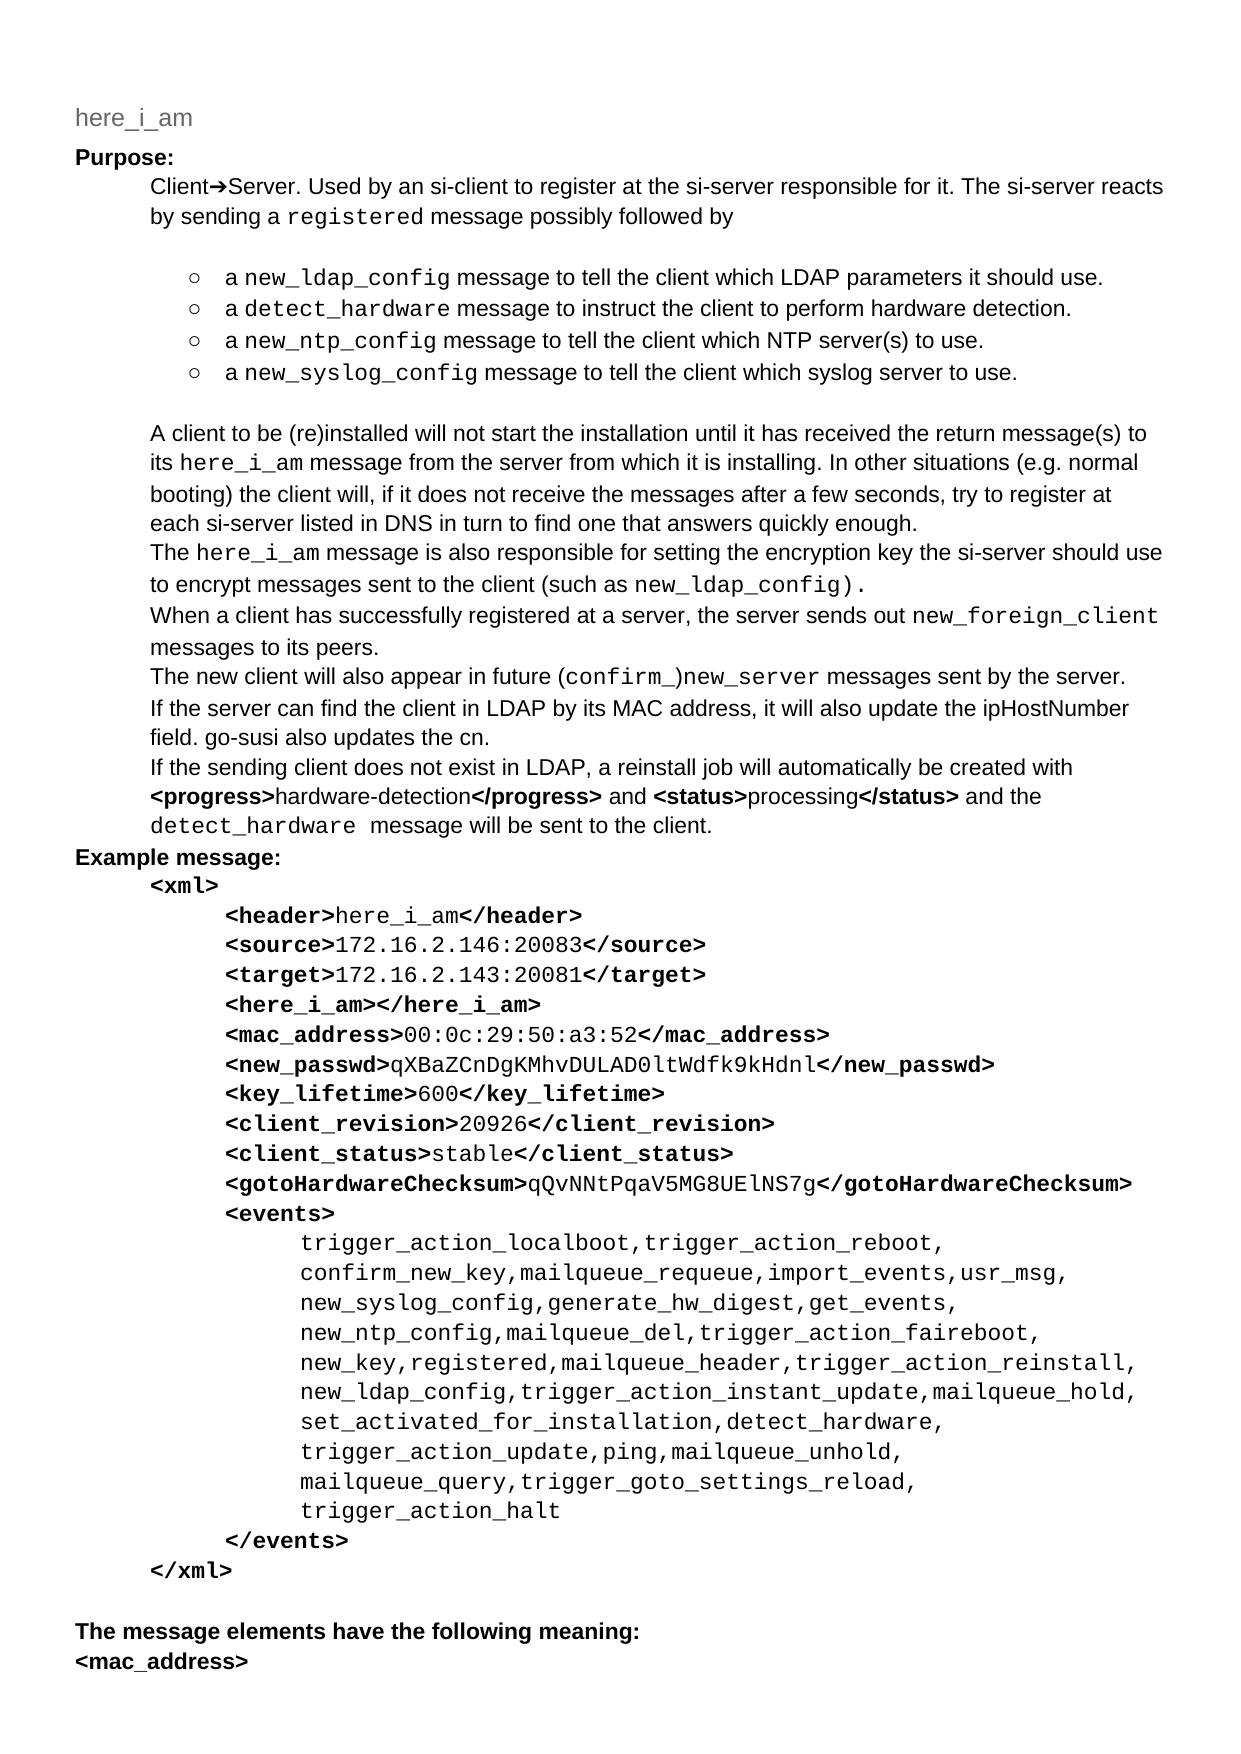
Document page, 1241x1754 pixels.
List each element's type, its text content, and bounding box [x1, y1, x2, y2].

text <client_revision>20926</client_revision> [225, 1113, 1165, 1138]
text If the server can find the client in LDAP by its MAC address, it will also update the ipHostNumber field. go-susi also updates the cn. [150, 696, 1165, 751]
text <here_i_am></here_i_am> [225, 993, 1165, 1019]
text <header>here_i_am</header> [225, 904, 1165, 930]
list a detect_hardware message to instruct the client to perform hardware detection. [187, 296, 1165, 324]
text Purpose: [75, 144, 1165, 170]
text trigger_action_update,ping,mailqueue_unhold, [300, 1440, 1165, 1466]
text <key_lifetime>600</key_lifetime> [225, 1083, 1165, 1109]
text A client to be (re)installed will not start the installation until it has received the return message(s) to its here_i_am message from the server from which it is installing. In other situations (e.g. normal booting) the client will, if it does not receive the messages after a few seconds, try to register at each si-server listed in DNS in turn to find one that answers quickly enough. [150, 421, 1165, 536]
text trigger_action_halt [300, 1500, 1165, 1526]
text The message elements have the following meaning: [75, 1619, 1165, 1645]
text <source>172.16.2.146:20083</source> [225, 934, 1165, 960]
text </xml> [150, 1559, 1165, 1585]
text new_ldap_config,trigger_action_instant_update,mailqueue_hold, [300, 1381, 1165, 1407]
text set_activated_for_installation,detect_hardware, [300, 1411, 1165, 1436]
text Client➔Server. Used by an si-client to register at the si-server responsible for it. The si-server reacts by sending a registered message possibly followed by [150, 174, 1165, 231]
text <events> [225, 1202, 1165, 1228]
text <mac_address> [75, 1648, 1165, 1674]
list a new_syslog_config message to tell the client which syslog server to use. [187, 359, 1165, 387]
list a new_ntp_config message to tell the client which NTP server(s) to use. [187, 328, 1165, 355]
subtitle here_i_am [75, 104, 1165, 132]
text new_key,registered,mailqueue_header,trigger_action_reinstall, [300, 1351, 1165, 1377]
text <client_status>stable</client_status> [225, 1142, 1165, 1168]
text <gotoHardwareChecksum>qQvNNtPqaV5MG8UElNS7g</gotoHardwareChecksum> [225, 1172, 1165, 1198]
text trigger_action_localboot,trigger_action_reboot, [300, 1232, 1165, 1258]
text mailqueue_query,trigger_goto_settings_reload, [300, 1470, 1165, 1496]
text new_syslog_config,generate_hw_digest,get_events, [300, 1291, 1165, 1317]
text </events> [225, 1530, 1165, 1556]
text <mac_address>00:0c:29:50:a3:52</mac_address> [225, 1023, 1165, 1049]
text The here_i_am message is also responsible for setting the encryption key the si-server should use to encrypt messages sent to the client (such as new_ldap_config). [150, 540, 1165, 599]
text <new_passwd>qXBaZCnDgKMhvDULAD0ltWdfk9kHdnl</new_passwd> [225, 1053, 1165, 1079]
text When a client has successfully registered at a server, the server sends out new_foreign_client messages to its peers. [150, 603, 1165, 660]
text <xml> [150, 874, 1165, 900]
text confirm_new_key,mailqueue_requeue,import_events,usr_msg, [300, 1262, 1165, 1287]
text Example message: [75, 845, 1165, 871]
text <target>172.16.2.143:20081</target> [225, 964, 1165, 989]
text The new client will also appear in future (confirm_)new_server messages sent by the server. [150, 664, 1165, 692]
text new_ntp_config,mailqueue_del,trigger_action_faireboot, [300, 1321, 1165, 1347]
list a new_ldap_config message to tell the client which LDAP parameters it should use. [187, 264, 1165, 292]
text If the sending client does not exist in LDAP, a reinstall job will automatically be created with <progress>hardware-detection</progress> and <status>processing</status> and the detect_hardware message will be sent to the client. [150, 754, 1165, 841]
